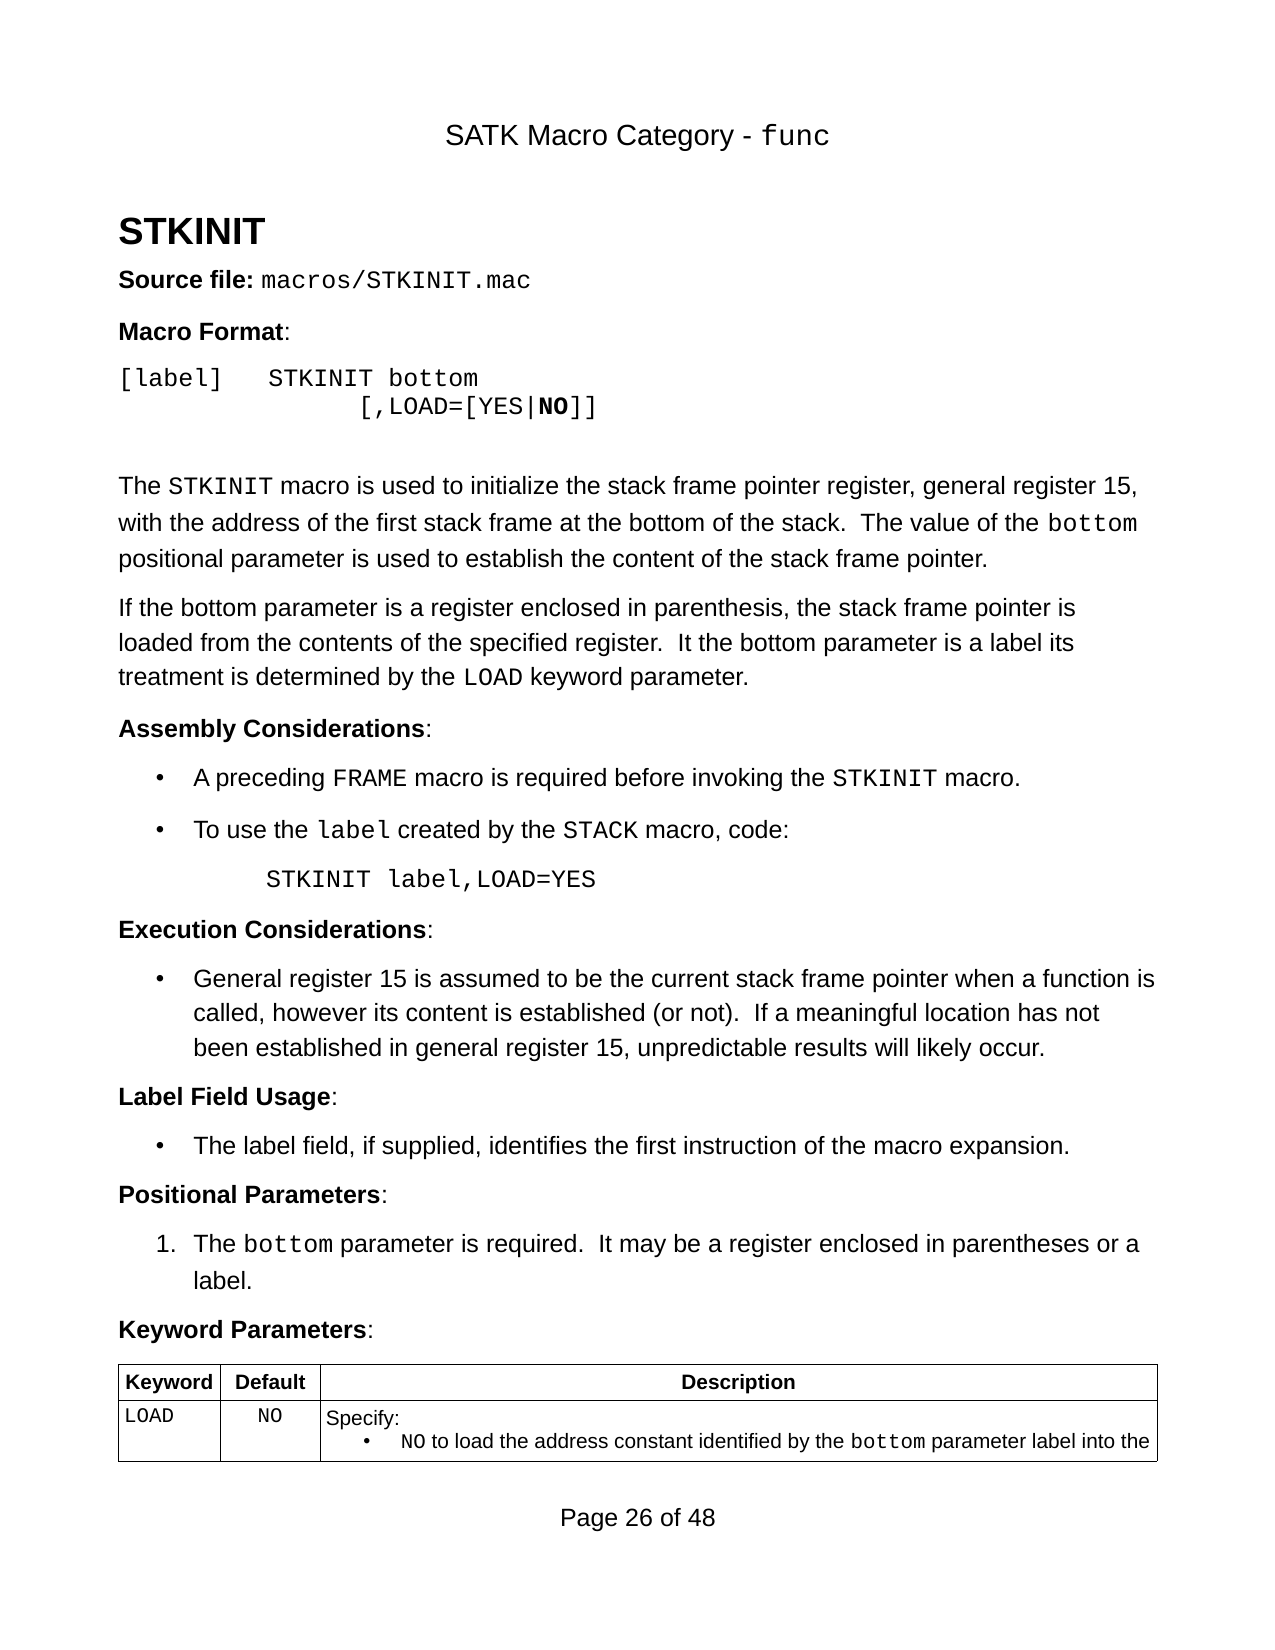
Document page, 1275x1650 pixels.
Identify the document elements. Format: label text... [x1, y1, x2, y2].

text Keyword Parameters: [118, 1315, 1157, 1344]
table_header Description [321, 1365, 1157, 1399]
list A preceding FRAME macro is required before invoking the STKINIT macro. [156, 763, 1157, 794]
list The bottom parameter is required. It may be a register enclosed in parentheses or a label. [156, 1229, 1157, 1295]
text Source file: macros/STKINIT.mac [118, 265, 1157, 296]
text Execution Considerations: [118, 915, 1157, 943]
list The label field, if supplied, identifies the first instruction of the macro expansion. [156, 1131, 1157, 1160]
table_cell NO [221, 1401, 320, 1461]
text [label] STKINIT bottom [118, 366, 1157, 394]
text Assembly Considerations: [118, 714, 1157, 743]
text Label Field Usage: [118, 1082, 1157, 1111]
text Positional Parameters: [118, 1180, 1157, 1209]
text Macro Format: [118, 317, 1157, 345]
list To use the label created by the STACK macro, code: [156, 814, 1157, 846]
table_cell Specify: NO to load the address constant identified by the bottom parameter label into the [321, 1401, 1157, 1461]
table_cell LOAD [119, 1401, 220, 1461]
table_header Default [221, 1365, 320, 1399]
text [,LOAD=[YES|NO]] [118, 394, 1157, 422]
text STKINIT label,LOAD=YES [266, 866, 1157, 894]
text The STKINIT macro is used to initialize the stack frame pointer register, general register 15, with the address of the first stack frame at the bottom of the stack. The value of the bottom positional parameter is used to establish the content of the stack frame pointer. [118, 471, 1157, 573]
list General register 15 is assumed to be the current stack frame pointer when a function is called, however its content is established (or not). If a meaningful location has not been established in general register 15, unpredictable results will likely occur. [156, 964, 1157, 1062]
subtitle STKINIT [118, 209, 1157, 252]
text If the bottom parameter is a register enclosed in parenthesis, the stack frame pointer is loaded from the contents of the specified register. It the bottom parameter is a label its treatment is determined by the LOAD keyword parameter. [118, 593, 1157, 693]
table_header Keyword [119, 1365, 220, 1399]
